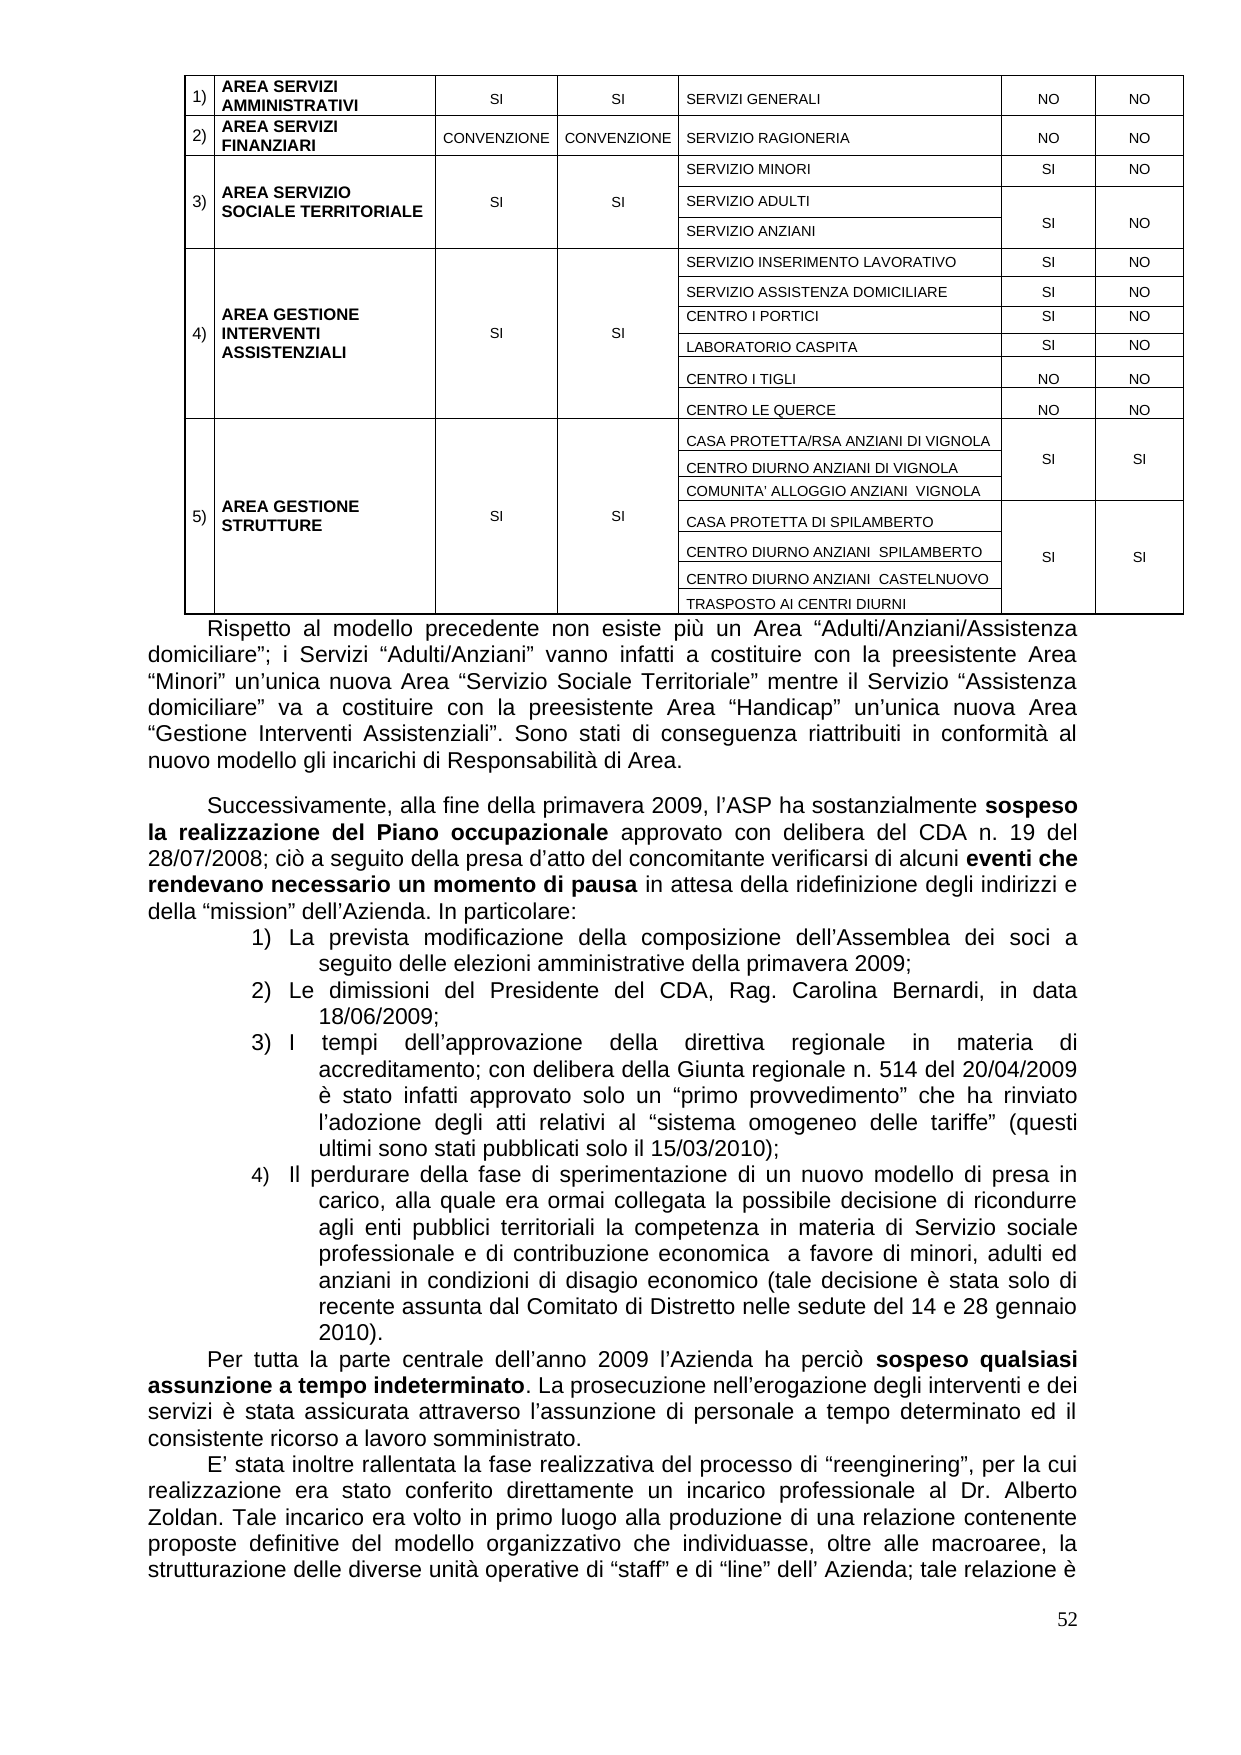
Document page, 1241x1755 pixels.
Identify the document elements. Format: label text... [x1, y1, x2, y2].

text Successivamente, alla fine della primavera 2009, l’ASP ha sostanzialmente sospeso la realizzazione del Piano occupazionale approvato con delibera del CDA n. 19 del 28/07/2008; ciò a seguito della presa d’atto del concomitante verificarsi di alcuni eventi che rendevano necessario un momento di pausa in attesa della ridefinizione degli indirizzi e della “mission” dell’Azienda. In particolare: [148, 792, 1078, 924]
table_cell SI [436, 419, 557, 613]
table_cell NO [1002, 357, 1095, 387]
table_cell NO [1096, 307, 1183, 332]
table_cell SI [558, 156, 678, 248]
table_cell SI [1096, 501, 1183, 613]
text E’ stata inoltre rallentata la fase realizzativa del processo di “reenginering”, per la cui realizzazione era stato conferito direttamente un incarico professionale al Dr. Alberto Zoldan. Tale incarico era volto in primo luogo alla produzione di una relazione contenente proposte definitive del modello organizzativo che individuasse, oltre alle macroaree, la strutturazione delle diverse unità operative di “staff” e di “line” dell’ Azienda; tale relazione è [148, 1451, 1078, 1583]
table_cell AREA GESTIONE STRUTTURE [215, 419, 435, 613]
table_cell SI [436, 76, 557, 115]
table_cell CONVENZIONE [558, 116, 678, 155]
list Le dimissioni del Presidente del CDA, Rag. Carolina Bernardi, in data 18/06/2009; [251, 977, 1078, 1029]
table_cell SI [1002, 156, 1095, 186]
table_cell LABORATORIO CASPITA [679, 334, 1001, 356]
list Il perdurare della fase di sperimentazione di un nuovo modello di presa in carico, alla quale era ormai collegata la possibile decisione di ricondurre agli enti pubblici territoriali la competenza in materia di Servizio sociale professionale e di contribuzione economica a favore di minori, adulti ed anziani in condizioni di disagio economico (tale decisione è stata solo di recente assunta dal Comitato di Distretto nelle sedute del 14 e 28 gennaio 2010). [251, 1161, 1078, 1346]
table_cell SERVIZIO MINORI [679, 156, 1001, 186]
table_cell SI [1002, 249, 1095, 276]
list I tempi dell’approvazione della direttiva regionale in materia di accreditamento; con delibera della Giunta regionale n. 514 del 20/04/2009 è stato infatti approvato solo un “primo provvedimento” che ha rinviato l’adozione degli atti relativi al “sistema omogeneo delle tariffe” (questi ultimi sono stati pubblicati solo il 15/03/2010); [251, 1029, 1078, 1161]
table_cell SI [436, 156, 557, 248]
table_cell SI [558, 76, 678, 115]
table_cell NO [1096, 334, 1183, 356]
table_cell CENTRO LE QUERCE [679, 388, 1001, 418]
table_cell SI [1002, 334, 1095, 356]
table_cell SI [558, 249, 678, 418]
table_cell SERVIZIO ANZIANI [679, 218, 1001, 248]
table_cell SERVIZIO ASSISTENZA DOMICILIARE [679, 277, 1001, 306]
table_cell SERVIZIO INSERIMENTO LAVORATIVO [679, 249, 1001, 276]
table_cell NO [1002, 388, 1095, 418]
table_cell NO [1096, 156, 1183, 186]
table_cell SERVIZIO ADULTI [679, 187, 1001, 217]
table_cell CASA PROTETTA DI SPILAMBERTO [679, 501, 1001, 531]
table_cell AREA SERVIZI FINANZIARI [215, 116, 435, 155]
table_cell NO [1096, 187, 1183, 248]
table_cell CENTRO DIURNO ANZIANI DI VIGNOLA [679, 451, 1001, 476]
table_cell CENTRO I TIGLI [679, 357, 1001, 387]
table_cell SI [436, 249, 557, 418]
text Per tutta la parte centrale dell’anno 2009 l’Azienda ha perciò sospeso qualsiasi assunzione a tempo indeterminato. La prosecuzione nell’erogazione degli interventi e dei servizi è stata assicurata attraverso l’assunzione di personale a tempo determinato ed il consistente ricorso a lavoro somministrato. [148, 1346, 1078, 1451]
table_cell SI [1096, 419, 1183, 499]
table_cell NO [1002, 76, 1095, 115]
table_cell NO [1096, 116, 1183, 155]
table_cell SI [1002, 419, 1095, 499]
table_cell SI [1002, 307, 1095, 332]
table_cell AREA SERVIZI AMMINISTRATIVI [215, 76, 435, 115]
table_cell 5) [186, 419, 214, 613]
table_cell SI [1002, 187, 1095, 248]
table_cell 1) [186, 76, 214, 115]
table_cell NO [1096, 277, 1183, 306]
table_cell SI [1002, 277, 1095, 306]
table_cell CENTRO DIURNO ANZIANI SPILAMBERTO [679, 532, 1001, 561]
table_cell AREA GESTIONE INTERVENTI ASSISTENZIALI [215, 249, 435, 418]
table_cell 2) [186, 116, 214, 155]
table_cell CASA PROTETTA/RSA ANZIANI DI VIGNOLA [679, 419, 1001, 449]
table_cell NO [1002, 116, 1095, 155]
table_cell CONVENZIONE [436, 116, 557, 155]
text Rispetto al modello precedente non esiste più un Area “Adulti/Anziani/Assistenza domiciliare”; i Servizi “Adulti/Anziani” vanno infatti a costituire con la preesistente Area “Minori” un’unica nuova Area “Servizio Sociale Territoriale” mentre il Servizio “Assistenza domiciliare” va a costituire con la preesistente Area “Handicap” un’unica nuova Area “Gestione Interventi Assistenziali”. Sono stati di conseguenza riattribuiti in conformità al nuovo modello gli incarichi di Responsabilità di Area. [148, 615, 1078, 773]
table_cell COMUNITA’ ALLOGGIO ANZIANI VIGNOLA [679, 477, 1001, 499]
table_cell SI [558, 419, 678, 613]
table_cell 4) [186, 249, 214, 418]
table_cell NO [1096, 249, 1183, 276]
table_cell CENTRO DIURNO ANZIANI CASTELNUOVO [679, 562, 1001, 588]
table_cell TRASPOSTO AI CENTRI DIURNI [679, 589, 1001, 613]
table_cell SERVIZI GENERALI [679, 76, 1001, 115]
list La prevista modificazione della composizione dell’Assemblea dei soci a seguito delle elezioni amministrative della primavera 2009; [251, 924, 1078, 977]
table_cell NO [1096, 76, 1183, 115]
table_cell SI [1002, 501, 1095, 613]
table_cell 3) [186, 156, 214, 248]
table_cell CENTRO I PORTICI [679, 307, 1001, 332]
table_cell AREA SERVIZIO SOCIALE TERRITORIALE [215, 156, 435, 248]
table_cell NO [1096, 357, 1183, 387]
table_cell SERVIZIO RAGIONERIA [679, 116, 1001, 155]
table_cell NO [1096, 388, 1183, 418]
